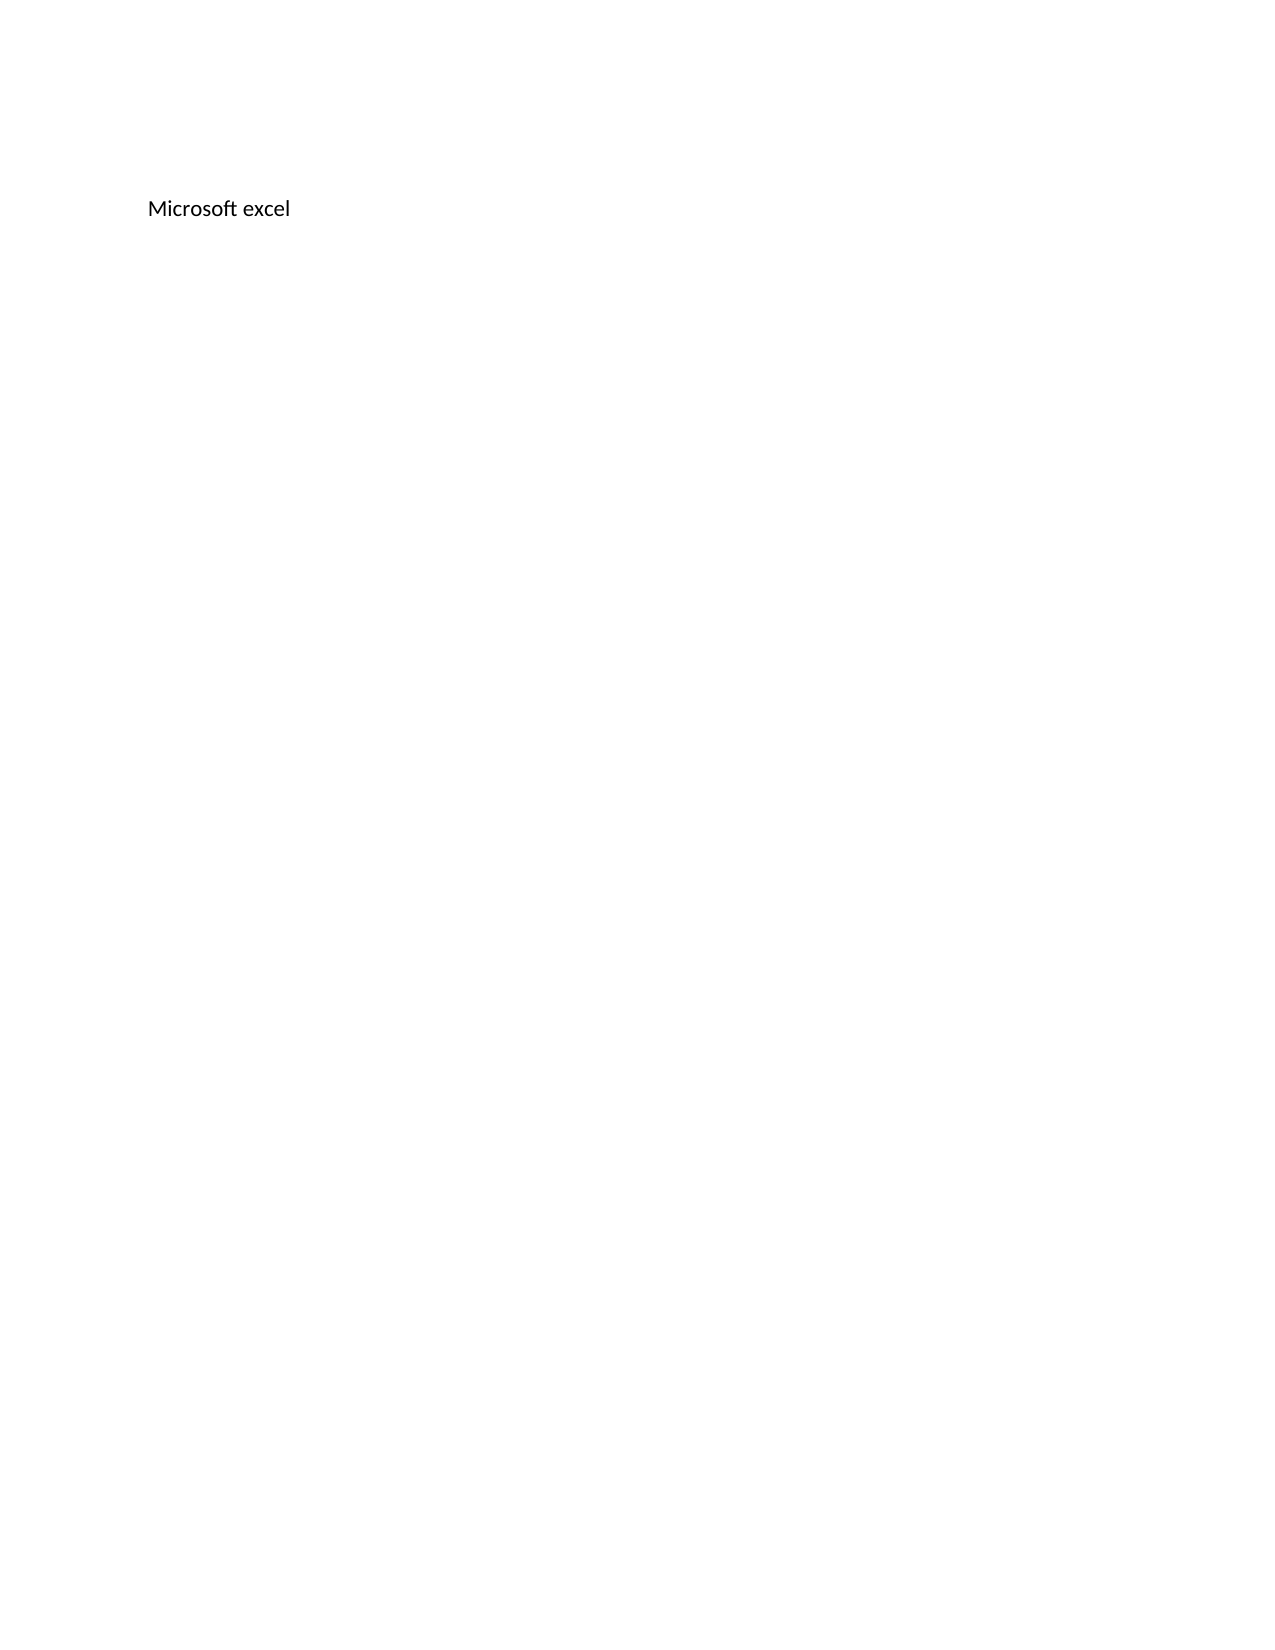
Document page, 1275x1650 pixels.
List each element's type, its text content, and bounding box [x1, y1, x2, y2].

text Microsoft excel [148, 194, 1127, 222]
